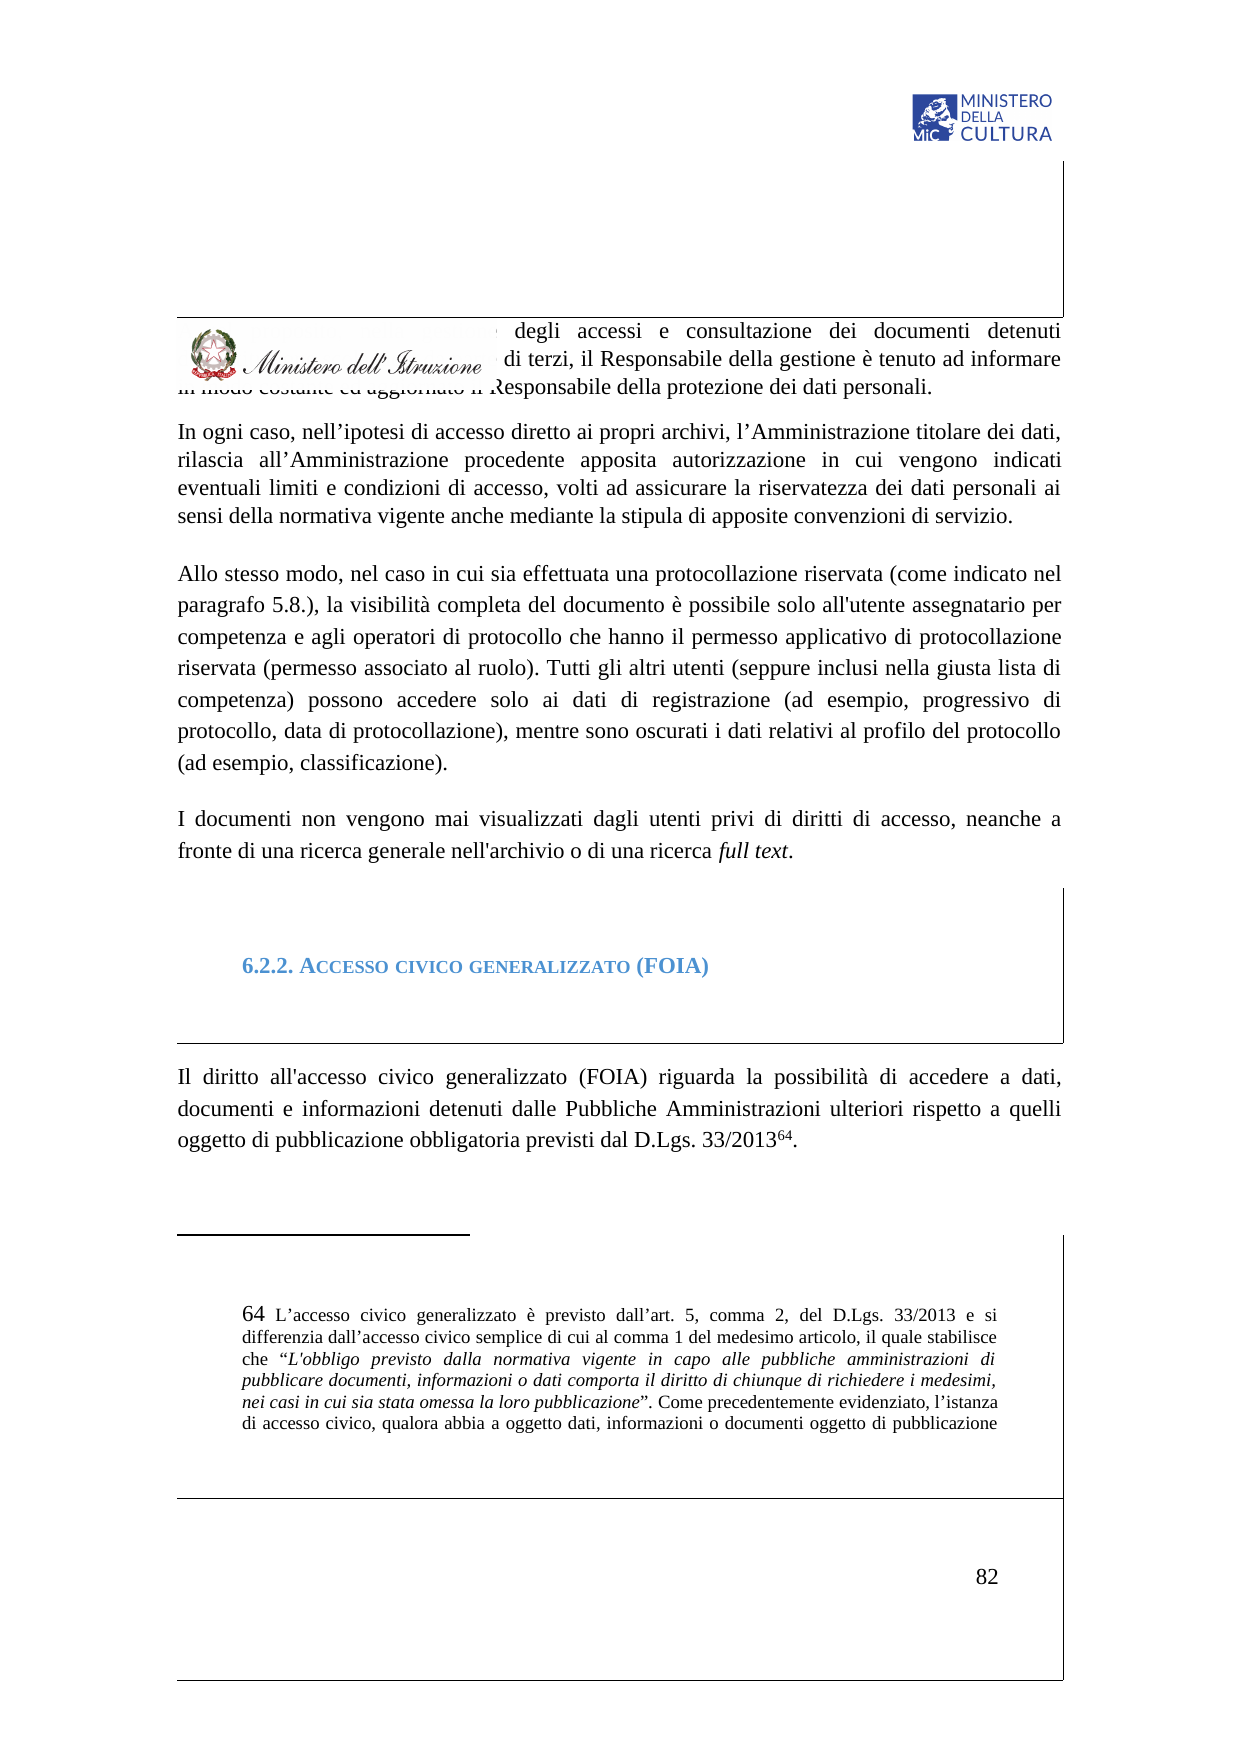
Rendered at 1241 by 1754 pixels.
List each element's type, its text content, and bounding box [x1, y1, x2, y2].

text Allo stesso modo, nel caso in cui sia effettuata una protocollazione riservata (come indicato nel paragrafo 5.8.), la visibilità completa del documento è possibile solo all'utente assegnatario per competenza e agli operatori di protocollo che hanno il permesso applicativo di protocollazione riservata (permesso associato al ruolo). Tutti gli altri utenti (seppure inclusi nella giusta lista di competenza) possono accedere solo ai dati di registrazione (ad esempio, progressivo di protocollo, data di protocollazione), mentre sono oscurati i dati relativi al profilo del protocollo (ad esempio, classificazione). [177, 559, 1063, 775]
text A tal proposito, nella gestione degli accessi e consultazione dei documenti detenuti dall’Istituzione scolastica, da parte di terzi, il Responsabile della gestione è tenuto ad informare in modo costante ed aggiornato il Responsabile della protezione dei dati personali. [177, 317, 1063, 399]
text 6.2.2. Accesso civico generalizzato (FOIA) [177, 887, 1063, 1043]
text Il diritto all'accesso civico generalizzato (FOIA) riguarda la possibilità di accedere a dati, documenti e informazioni detenuti dalle Pubbliche Amministrazioni ulteriori rispetto a quelli oggetto di pubblicazione obbligatoria previsti dal D.Lgs. 33/2013. [177, 1063, 1063, 1153]
text L’accesso civico generalizzato è previsto dall’art. 5, comma 2, del D.Lgs. 33/2013 e si differenzia dall’accesso civico semplice di cui al comma 1 del medesimo articolo, il quale stabilisce che “L'obbligo previsto dalla normativa vigente in capo alle pubbliche amministrazioni di pubblicare documenti, informazioni o dati comporta il diritto di chiunque di richiedere i medesimi, nei casi in cui sia stata omessa la loro pubblicazione”. Come precedentemente evidenziato, l’istanza di accesso civico, qualora abbia a oggetto dati, informazioni o documenti oggetto di pubblicazione [177, 1235, 1063, 1498]
text I documenti non vengono mai visualizzati dagli utenti privi di diritti di accesso, neanche a fronte di una ricerca generale nell'archivio o di una ricerca full text. [177, 806, 1063, 863]
text In ogni caso, nell’ipotesi di accesso diretto ai propri archivi, l’Amministrazione titolare dei dati, rilascia all’Amministrazione procedente apposita autorizzazione in cui vengono indicati eventuali limiti e condizioni di accesso, volti ad assicurare la riservatezza dei dati personali ai sensi della normativa vigente anche mediante la stipula di apposite convenzioni di servizio. [177, 418, 1063, 529]
